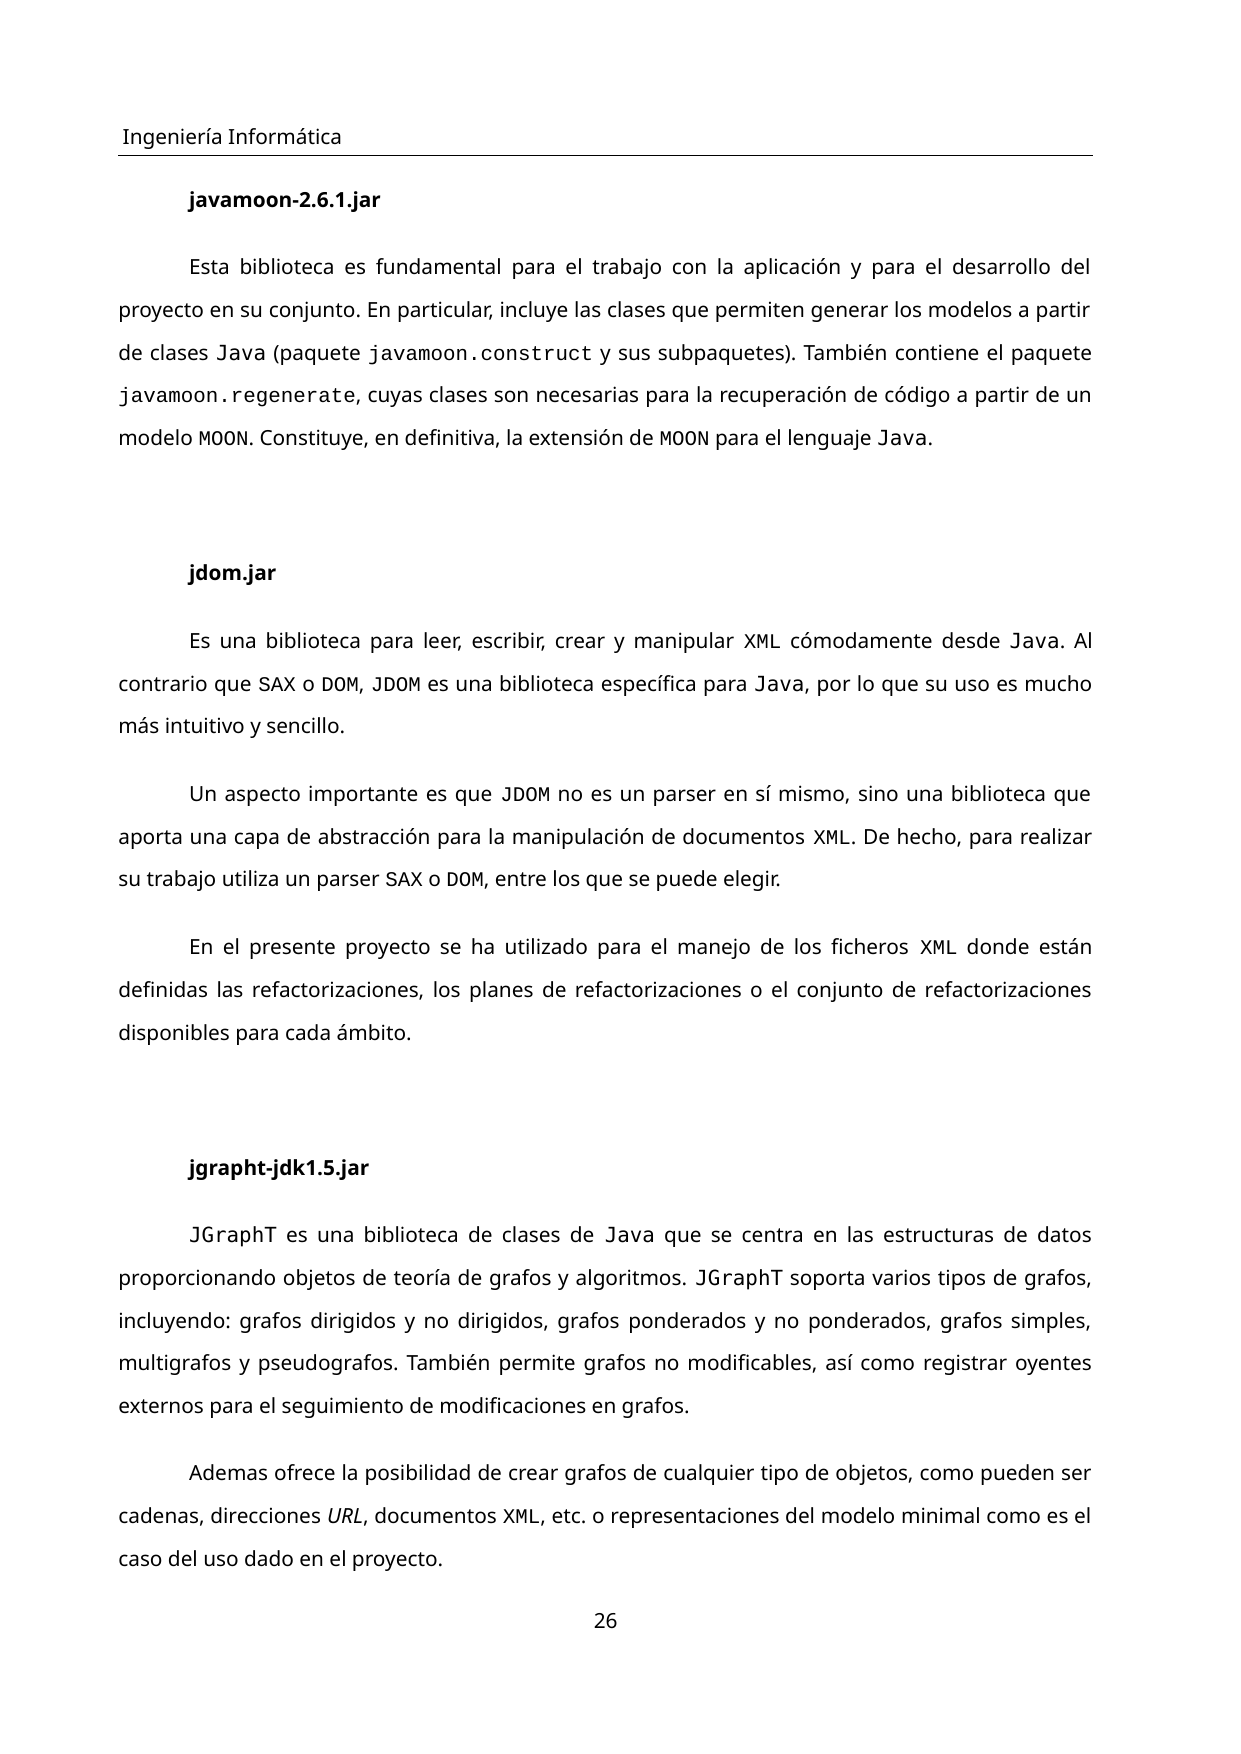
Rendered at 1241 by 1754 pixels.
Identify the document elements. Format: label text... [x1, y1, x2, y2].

text jdom.jar [118, 558, 1093, 587]
text Ademas ofrece la posibilidad de crear grafos de cualquier tipo de objetos, como pueden ser cadenas, direcciones URL, documentos XML, etc. o representaciones del modelo minimal como es el caso del uso dado en el proyecto. [118, 1458, 1093, 1572]
text Es una biblioteca para leer, escribir, crear y manipular XML cómodamente desde Java. Al contrario que SAX o DOM, JDOM es una biblioteca específica para Java, por lo que su uso es mucho más intuitivo y sencillo. [118, 626, 1093, 740]
text Esta biblioteca es fundamental para el trabajo con la aplicación y para el desarrollo del proyecto en su conjunto. En particular, incluye las clases que permiten generar los modelos a partir de clases Java (paquete javamoon.construct y sus subpaquetes). También contiene el paquete javamoon.regenerate, cuyas clases son necesarias para la recuperación de código a partir de un modelo MOON. Constituye, en definitiva, la extensión de MOON para el lenguaje Java. [118, 252, 1093, 452]
text jgrapht-jdk1.5.jar [118, 1153, 1093, 1181]
text javamoon-2.6.1.jar [118, 185, 1093, 213]
text JGraphT es una biblioteca de clases de Java que se centra en las estructuras de datos proporcionando objetos de teoría de grafos y algoritmos. JGraphT soporta varios tipos de grafos, incluyendo: grafos dirigidos y no dirigidos, grafos ponderados y no ponderados, grafos simples, multigrafos y pseudografos. También permite grafos no modificables, así como registrar oyentes externos para el seguimiento de modificaciones en grafos. [118, 1221, 1093, 1419]
text En el presente proyecto se ha utilizado para el manejo de los ficheros XML donde están definidas las refactorizaciones, los planes de refactorizaciones o el conjunto de refactorizaciones disponibles para cada ámbito. [118, 932, 1093, 1046]
text Un aspecto importante es que JDOM no es un parser en sí mismo, sino una biblioteca que aporta una capa de abstracción para la manipulación de documentos XML. De hecho, para realizar su trabajo utiliza un parser SAX o DOM, entre los que se puede elegir. [118, 779, 1093, 893]
